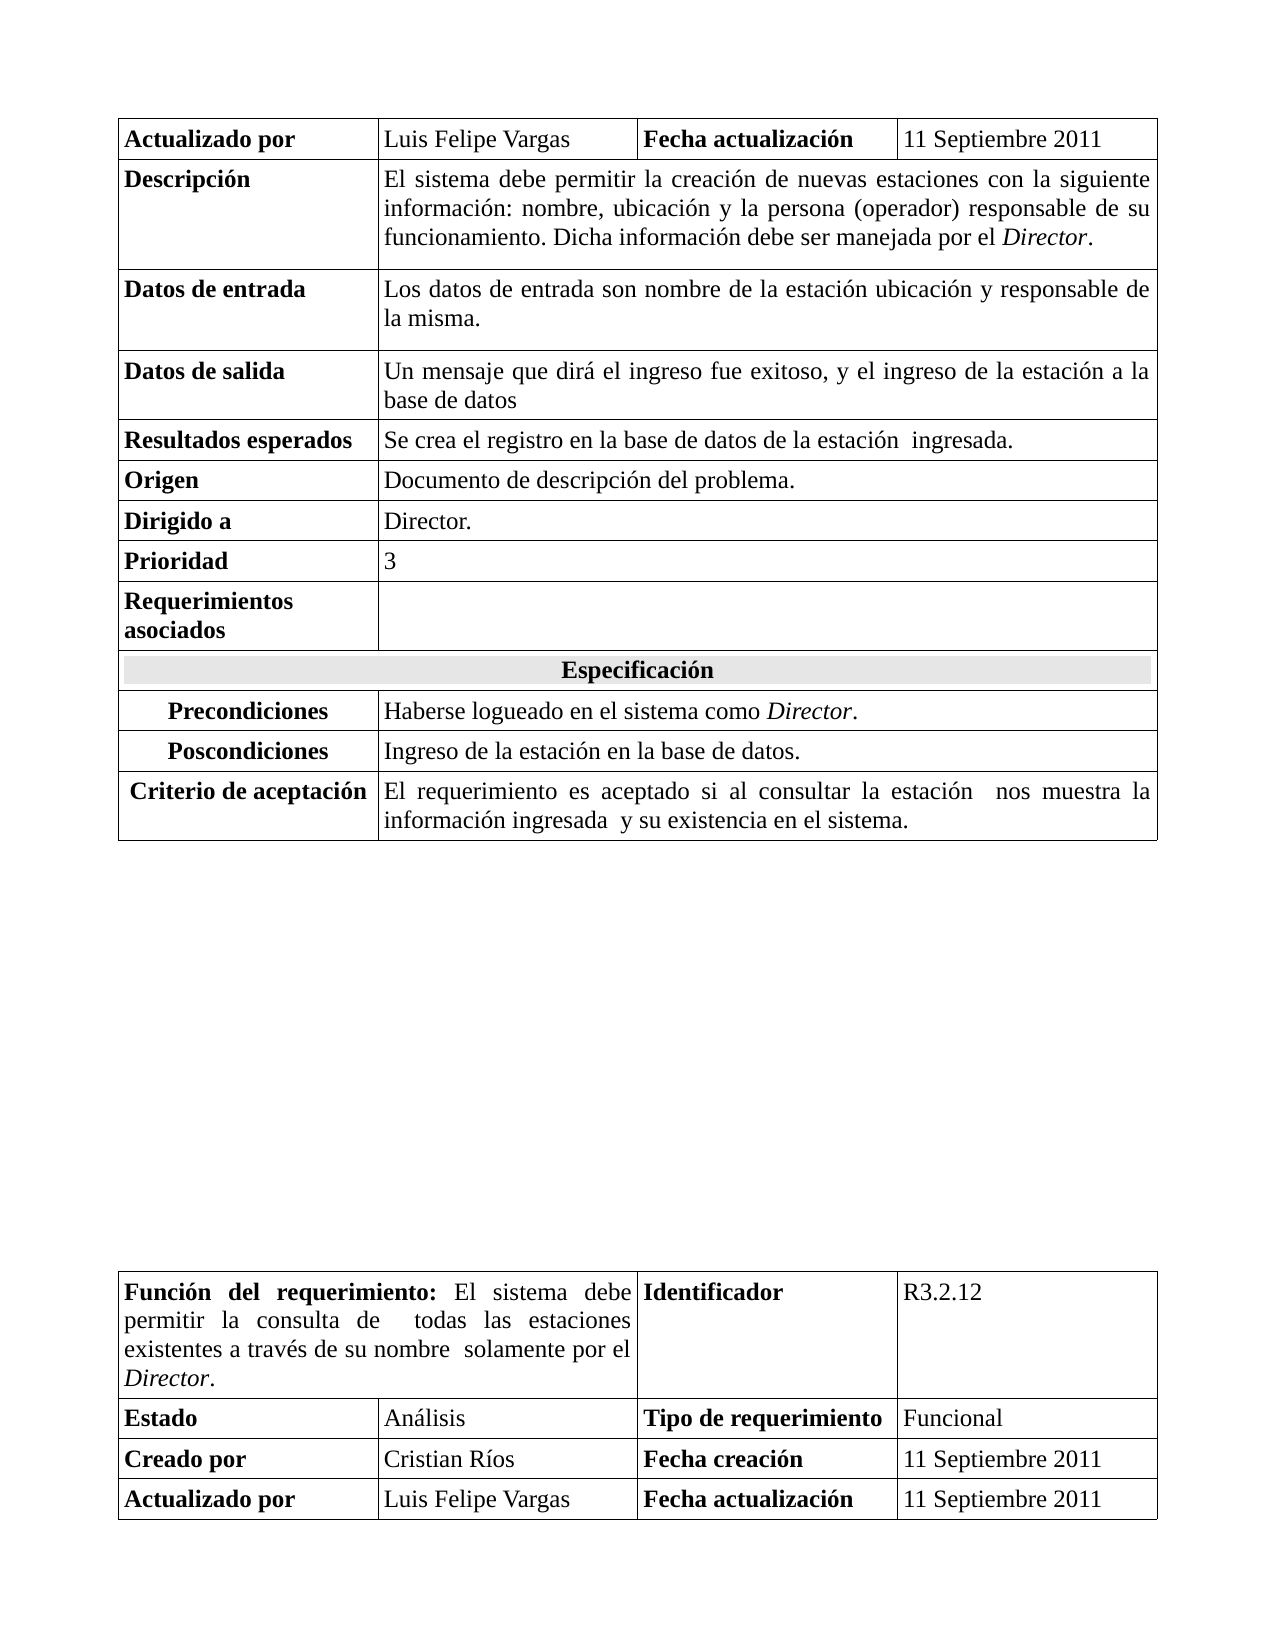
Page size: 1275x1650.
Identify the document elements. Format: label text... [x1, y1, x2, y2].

table_cell Creado por [119, 1439, 378, 1478]
table_cell Ingreso de la estación en la base de datos. [379, 731, 1157, 771]
table_cell Datos de salida [119, 351, 378, 419]
table_cell 11 Septiembre 2011 [898, 1439, 1157, 1478]
table_cell Funcional [898, 1399, 1157, 1438]
table_cell Descripción [119, 160, 378, 269]
table_cell 11 Septiembre 2011 [898, 119, 1157, 158]
table_cell 11 Septiembre 2011 [898, 1479, 1157, 1518]
table_cell Resultados esperados [119, 420, 378, 460]
table_cell El sistema debe permitir la creación de nuevas estaciones con la siguiente información: nombre, ubicación y la persona (operador) responsable de su funcionamiento. Dicha información debe ser manejada por el Director. [379, 160, 1157, 269]
table_header Identificador [638, 1272, 897, 1398]
table_cell Documento de descripción del problema. [379, 461, 1157, 500]
table_cell Dirigido a [119, 501, 378, 540]
table_cell Fecha actualización [638, 1479, 897, 1518]
table_cell Haberse logueado en el sistema como Director. [379, 691, 1157, 730]
table_cell Luis Felipe Vargas [379, 119, 637, 158]
table_cell 3 [379, 541, 1157, 581]
table_cell Fecha creación [638, 1439, 897, 1478]
table_cell Se crea el registro en la base de datos de la estación ingresada. [379, 420, 1157, 460]
table_cell Precondiciones [119, 691, 378, 730]
table_header Función del requerimiento: El sistema debe permitir la consulta de todas las estaciones existentes a través de su nombre solamente por el Director. [119, 1272, 637, 1398]
table_cell Luis Felipe Vargas [379, 1479, 637, 1518]
table_cell Requerimientos asociados [119, 582, 378, 650]
table_cell Criterio de aceptación [119, 772, 378, 840]
table_cell Prioridad [119, 541, 378, 581]
table_cell Tipo de requerimiento [638, 1399, 897, 1438]
table_cell Un mensaje que dirá el ingreso fue exitoso, y el ingreso de la estación a la base de datos [379, 351, 1157, 419]
table_cell Fecha actualización [638, 119, 897, 158]
table_cell Especificación [119, 651, 1157, 690]
table_cell Director. [379, 501, 1157, 540]
table_cell Análisis [379, 1399, 637, 1438]
table_cell Actualizado por [119, 119, 378, 158]
table_cell Datos de entrada [119, 270, 378, 350]
table_cell Los datos de entrada son nombre de la estación ubicación y responsable de la misma. [379, 270, 1157, 350]
table_cell [379, 582, 1157, 650]
table_cell Estado [119, 1399, 378, 1438]
table_cell Origen [119, 461, 378, 500]
table_cell El requerimiento es aceptado si al consultar la estación nos muestra la información ingresada y su existencia en el sistema. [379, 772, 1157, 840]
table_cell Actualizado por [119, 1479, 378, 1518]
table_cell Poscondiciones [119, 731, 378, 771]
table_cell Cristian Ríos [379, 1439, 637, 1478]
table_header R3.2.12 [898, 1272, 1157, 1398]
